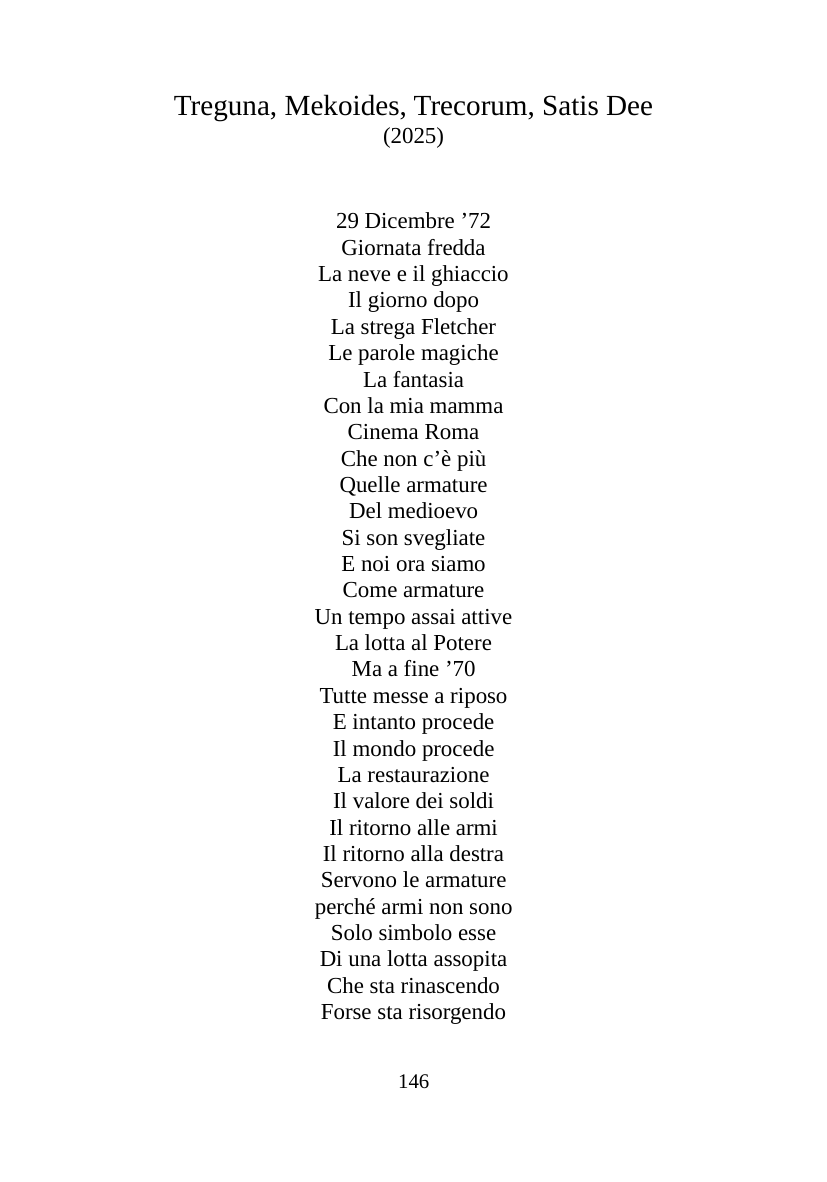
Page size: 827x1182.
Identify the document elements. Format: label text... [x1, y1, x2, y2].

text Che non c’è più [88, 445, 738, 471]
text Il mondo procede [88, 734, 738, 761]
text Quelle armature [88, 471, 738, 497]
text Ma a fine ’70 [88, 656, 738, 682]
text Servono le armature [88, 866, 738, 893]
text Che sta rinascendo [88, 972, 738, 998]
text Il valore dei soldi [88, 787, 738, 814]
text Giornata fredda [88, 234, 738, 260]
text La neve e il ghiaccio [88, 260, 738, 287]
text Si son svegliate [88, 524, 738, 550]
text perché armi non sono [88, 893, 738, 919]
text Solo simbolo esse [88, 919, 738, 945]
text Treguna, Mekoides, Trecorum, Satis Dee (2025) [88, 88, 738, 148]
text La strega Fletcher [88, 313, 738, 339]
text La lotta al Potere [88, 629, 738, 656]
text Il ritorno alla destra [88, 840, 738, 866]
text Forse sta risorgendo [88, 998, 738, 1024]
text Cinema Roma [88, 418, 738, 445]
text Con la mia mamma [88, 392, 738, 418]
text Tutte messe a riposo [88, 682, 738, 708]
text La restaurazione [88, 761, 738, 787]
text La fantasia [88, 366, 738, 392]
text E intanto procede [88, 708, 738, 734]
text Del medioevo [88, 497, 738, 524]
text Un tempo assai attive [88, 603, 738, 629]
text Di una lotta assopita [88, 945, 738, 972]
text E noi ora siamo [88, 550, 738, 576]
text Il giorno dopo [88, 287, 738, 313]
text Come armature [88, 576, 738, 603]
text Le parole magiche [88, 339, 738, 366]
text 29 Dicembre ’72 [88, 207, 738, 234]
text Il ritorno alle armi [88, 814, 738, 840]
